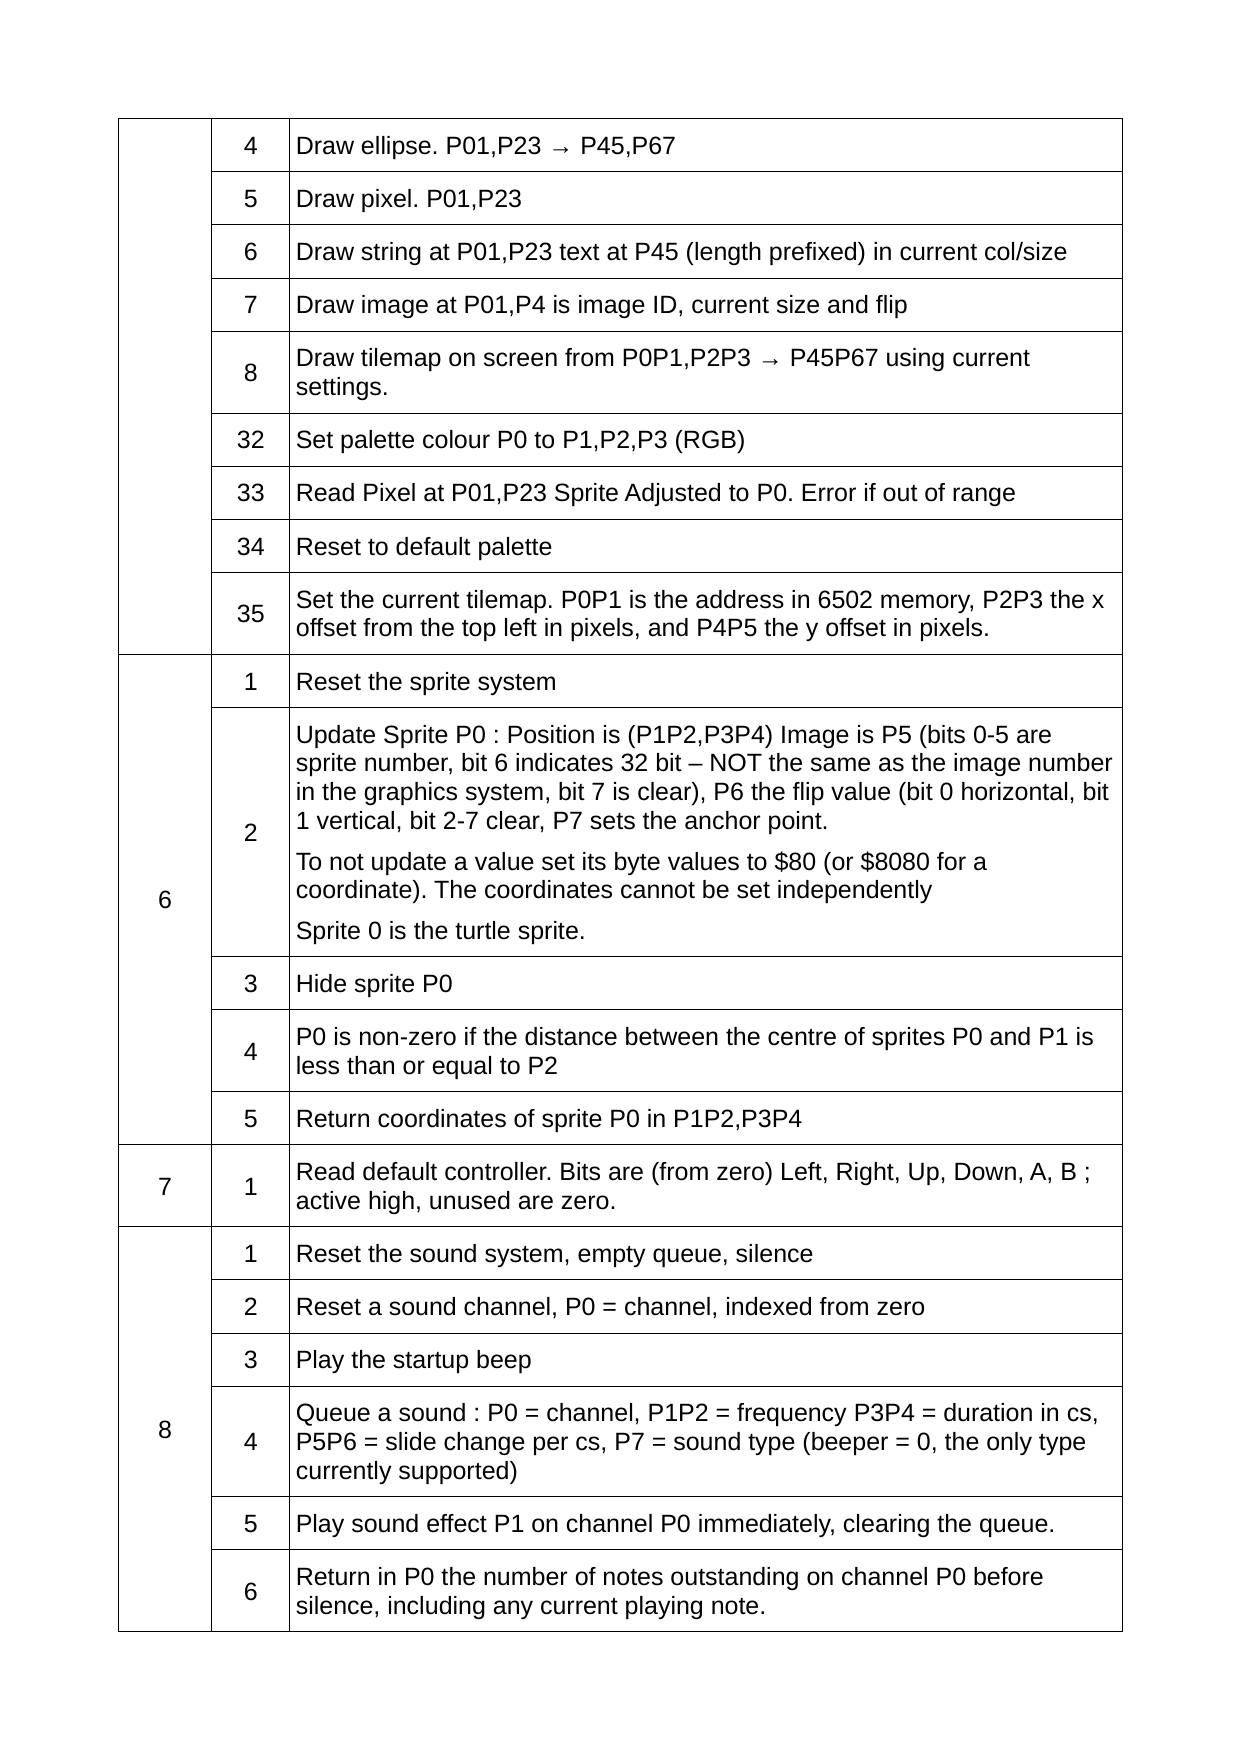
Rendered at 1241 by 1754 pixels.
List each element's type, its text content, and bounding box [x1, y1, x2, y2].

table_cell 8 [119, 1227, 211, 1631]
table_cell 3 [212, 1334, 289, 1386]
table_cell Draw ellipse. P01,P23 → P45,P67 [290, 119, 1122, 171]
table_cell Play the startup beep [290, 1334, 1122, 1386]
table_cell Draw pixel. P01,P23 [290, 172, 1122, 224]
table_cell 4 [212, 119, 289, 171]
table_cell 1 [212, 655, 289, 707]
table_cell 1 [212, 1227, 289, 1279]
table_cell 7 [119, 1145, 211, 1226]
table_cell 5 [212, 172, 289, 224]
table_cell Reset the sprite system [290, 655, 1122, 707]
table_cell Reset to default palette [290, 520, 1122, 572]
table_cell 5 [212, 1497, 289, 1549]
table_cell Set palette colour P0 to P1,P2,P3 (RGB) [290, 414, 1122, 466]
table_cell Set the current tilemap. P0P1 is the address in 6502 memory, P2P3 the x offset from the top left in pixels, and P4P5 the y offset in pixels. [290, 573, 1122, 654]
table_cell 8 [212, 332, 289, 412]
table_cell Reset the sound system, empty queue, silence [290, 1227, 1122, 1279]
table_cell 33 [212, 467, 289, 519]
table_cell 2 [212, 1280, 289, 1332]
table_cell 2 [212, 708, 289, 956]
table_cell 4 [212, 1010, 289, 1091]
table_cell 6 [212, 225, 289, 277]
table_cell 35 [212, 573, 289, 654]
table_cell 34 [212, 520, 289, 572]
table_cell Queue a sound : P0 = channel, P1P2 = frequency P3P4 = duration in cs, P5P6 = slide change per cs, P7 = sound type (beeper = 0, the only type currently supported) [290, 1387, 1122, 1496]
table_cell Play sound effect P1 on channel P0 immediately, clearing the queue. [290, 1497, 1122, 1549]
table_cell 1 [212, 1145, 289, 1226]
table_cell Read default controller. Bits are (from zero) Left, Right, Up, Down, A, B ; active high, unused are zero. [290, 1145, 1122, 1226]
table_cell Return coordinates of sprite P0 in P1P2,P3P4 [290, 1092, 1122, 1144]
table_cell Reset a sound channel, P0 = channel, indexed from zero [290, 1280, 1122, 1332]
table_cell P0 is non-zero if the distance between the centre of sprites P0 and P1 is less than or equal to P2 [290, 1010, 1122, 1091]
table_cell 32 [212, 414, 289, 466]
table_cell 3 [212, 957, 289, 1009]
table_cell Draw string at P01,P23 text at P45 (length prefixed) in current col/size [290, 225, 1122, 277]
table_cell 4 [212, 1387, 289, 1496]
table_cell 5 [212, 1092, 289, 1144]
table_cell 6 [212, 1550, 289, 1631]
table_cell Return in P0 the number of notes outstanding on channel P0 before silence, including any current playing note. [290, 1550, 1122, 1631]
table_cell 7 [212, 279, 289, 331]
table_cell Hide sprite P0 [290, 957, 1122, 1009]
table_cell Draw tilemap on screen from P0P1,P2P3 → P45P67 using current settings. [290, 332, 1122, 412]
table_cell Read Pixel at P01,P23 Sprite Adjusted to P0. Error if out of range [290, 467, 1122, 519]
table_cell Draw image at P01,P4 is image ID, current size and flip [290, 279, 1122, 331]
table_cell Update Sprite P0 : Position is (P1P2,P3P4) Image is P5 (bits 0-5 are sprite number, bit 6 indicates 32 bit – NOT the same as the image number in the graphics system, bit 7 is clear), P6 the flip value (bit 0 horizontal, bit 1 vertical, bit 2-7 clear, P7 sets the anchor point. To not update a value set its byte values to $80 (or $8080 for a coordinate). The coordinates cannot be set independently Sprite 0 is the turtle sprite. [290, 708, 1122, 956]
table_cell 6 [119, 655, 211, 1144]
